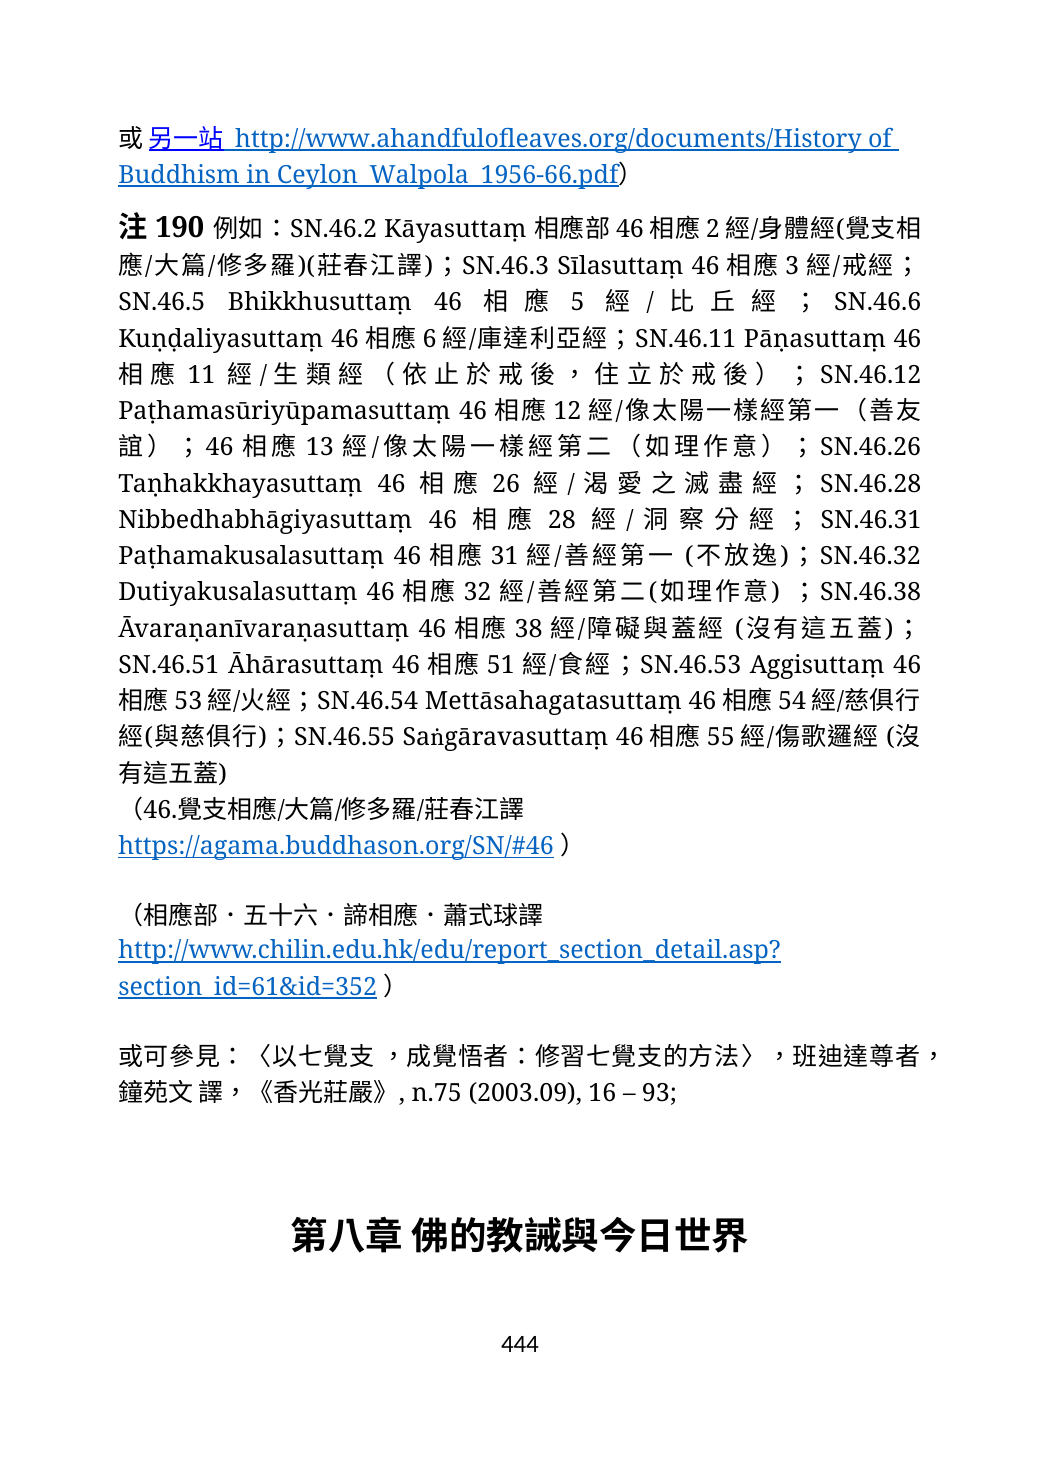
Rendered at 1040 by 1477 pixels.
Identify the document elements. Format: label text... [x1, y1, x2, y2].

text https://agama.buddhason.org/SN/#46 ） [118, 826, 921, 862]
text 或 另一站 http://www.ahandfulofleaves.org/documents/History of Buddhism in Ceylon_Walpola_1956-66.pdf） [118, 118, 921, 191]
text （相應部．五十六．諦相應．蕭式球譯 [118, 896, 921, 932]
text http://www.chilin.edu.hk/edu/report_section_detail.asp?section_id=61&id=352 ） [118, 932, 921, 1002]
text 或可參見：〈以七覺支 ，成覺悟者：修習七覺支的方法〉，班迪達尊者，鐘苑文 譯，《香光莊嚴》, n.75 (2003.09), 16 – 93; [118, 1036, 921, 1109]
subtitle 第八章 佛的教誡與今日世界 [118, 1206, 921, 1261]
text 注 190 例如：SN.46.2 Kāyasuttaṃ 相應部46相應2經/身體經(覺支相應/大篇/修多羅)(莊春江譯)；SN.46.3 Sīlasuttaṃ 46相應3經/戒經；SN.46.5 Bhikkhusuttaṃ 46相應5經/比丘經；SN.46.6 Kuṇḍaliyasuttaṃ 46相應6經/庫達利亞經；SN.46.11 Pāṇasuttaṃ 46相應11經/生類經（依止於戒後，住立於戒後）；SN.46.12 Paṭhamasūriyūpamasuttaṃ 46相應12經/像太陽一樣經第一（善友誼）；46相應13經/像太陽一樣經第二（如理作意）；SN.46.26 Taṇhakkhayasuttaṃ 46相應26經/渴愛之滅盡經；SN.46.28 Nibbedhabhāgiyasuttaṃ 46相應28經/洞察分經；SN.46.31 Paṭhamakusalasuttaṃ 46相應31經/善經第一 (不放逸)；SN.46.32 Dutiyakusalasuttaṃ 46相應32經/善經第二(如理作意) ；SN.46.38 Āvaraṇanīvaraṇasuttaṃ 46相應38經/障礙與蓋經 (沒有這五蓋)；SN.46.51 Āhārasuttaṃ 46相應51經/食經；SN.46.53 Aggisuttaṃ 46相應53經/火經；SN.46.54 Mettāsahagatasuttaṃ 46相應54經/慈俱行經(與慈俱行)；SN.46.55 Saṅgāravasuttaṃ 46相應55經/傷歌邏經 (沒有這五蓋) [118, 203, 921, 789]
text （46.覺支相應/大篇/修多羅/莊春江譯 [118, 789, 921, 826]
